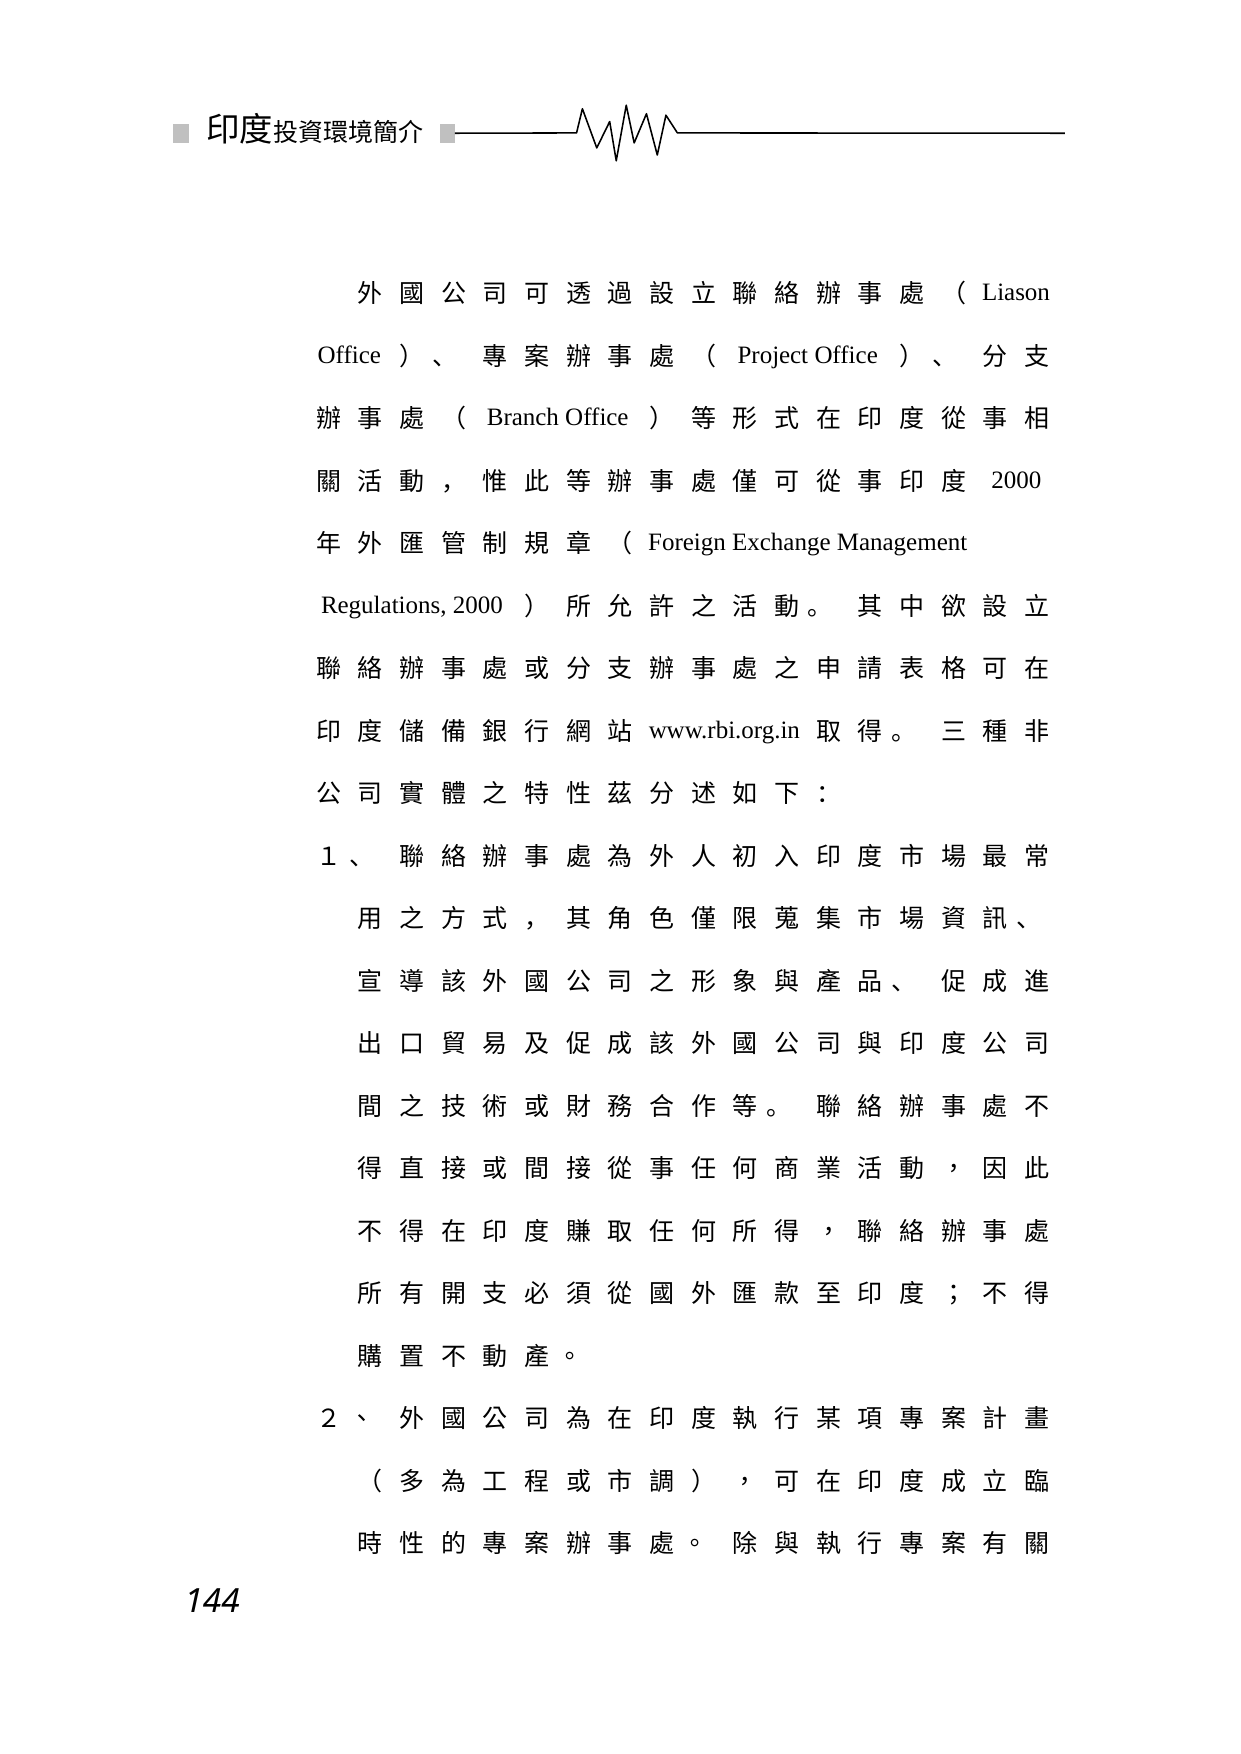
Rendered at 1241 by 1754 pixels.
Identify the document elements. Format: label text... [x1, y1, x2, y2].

text 外國公司可透過設立聯絡辦事處（Liason Office）、專案辦事處（Project Office）、分支辦事處（Branch Office）等形式在印度從事相關活動，惟此等辦事處僅可從事印度2000年外匯管制規章（Foreign Exchange Management Regulations, 2000）所允許之活動。其中欲設立聯絡辦事處或分支辦事處之申請表格可在印度儲備銀行網站www.rbi.org.in取得。三種非公司實體之特性茲分述如下： [281, 250, 1058, 813]
text １、聯絡辦事處為外人初入印度市場最常用之方式，其角色僅限蒐集市場資訊、宣導該外國公司之形象與產品、促成進出口貿易及促成該外國公司與印度公司間之技術或財務合作等。聯絡辦事處不得直接或間接從事任何商業活動，因此不得在印度賺取任何所得，聯絡辦事處所有開支必須從國外匯款至印度；不得購置不動產。 [281, 813, 1058, 1375]
text ２、外國公司為在印度執行某項專案計畫（多為工程或市調），可在印度成立臨時性的專案辦事處。除與執行專案有關 [281, 1375, 1058, 1563]
